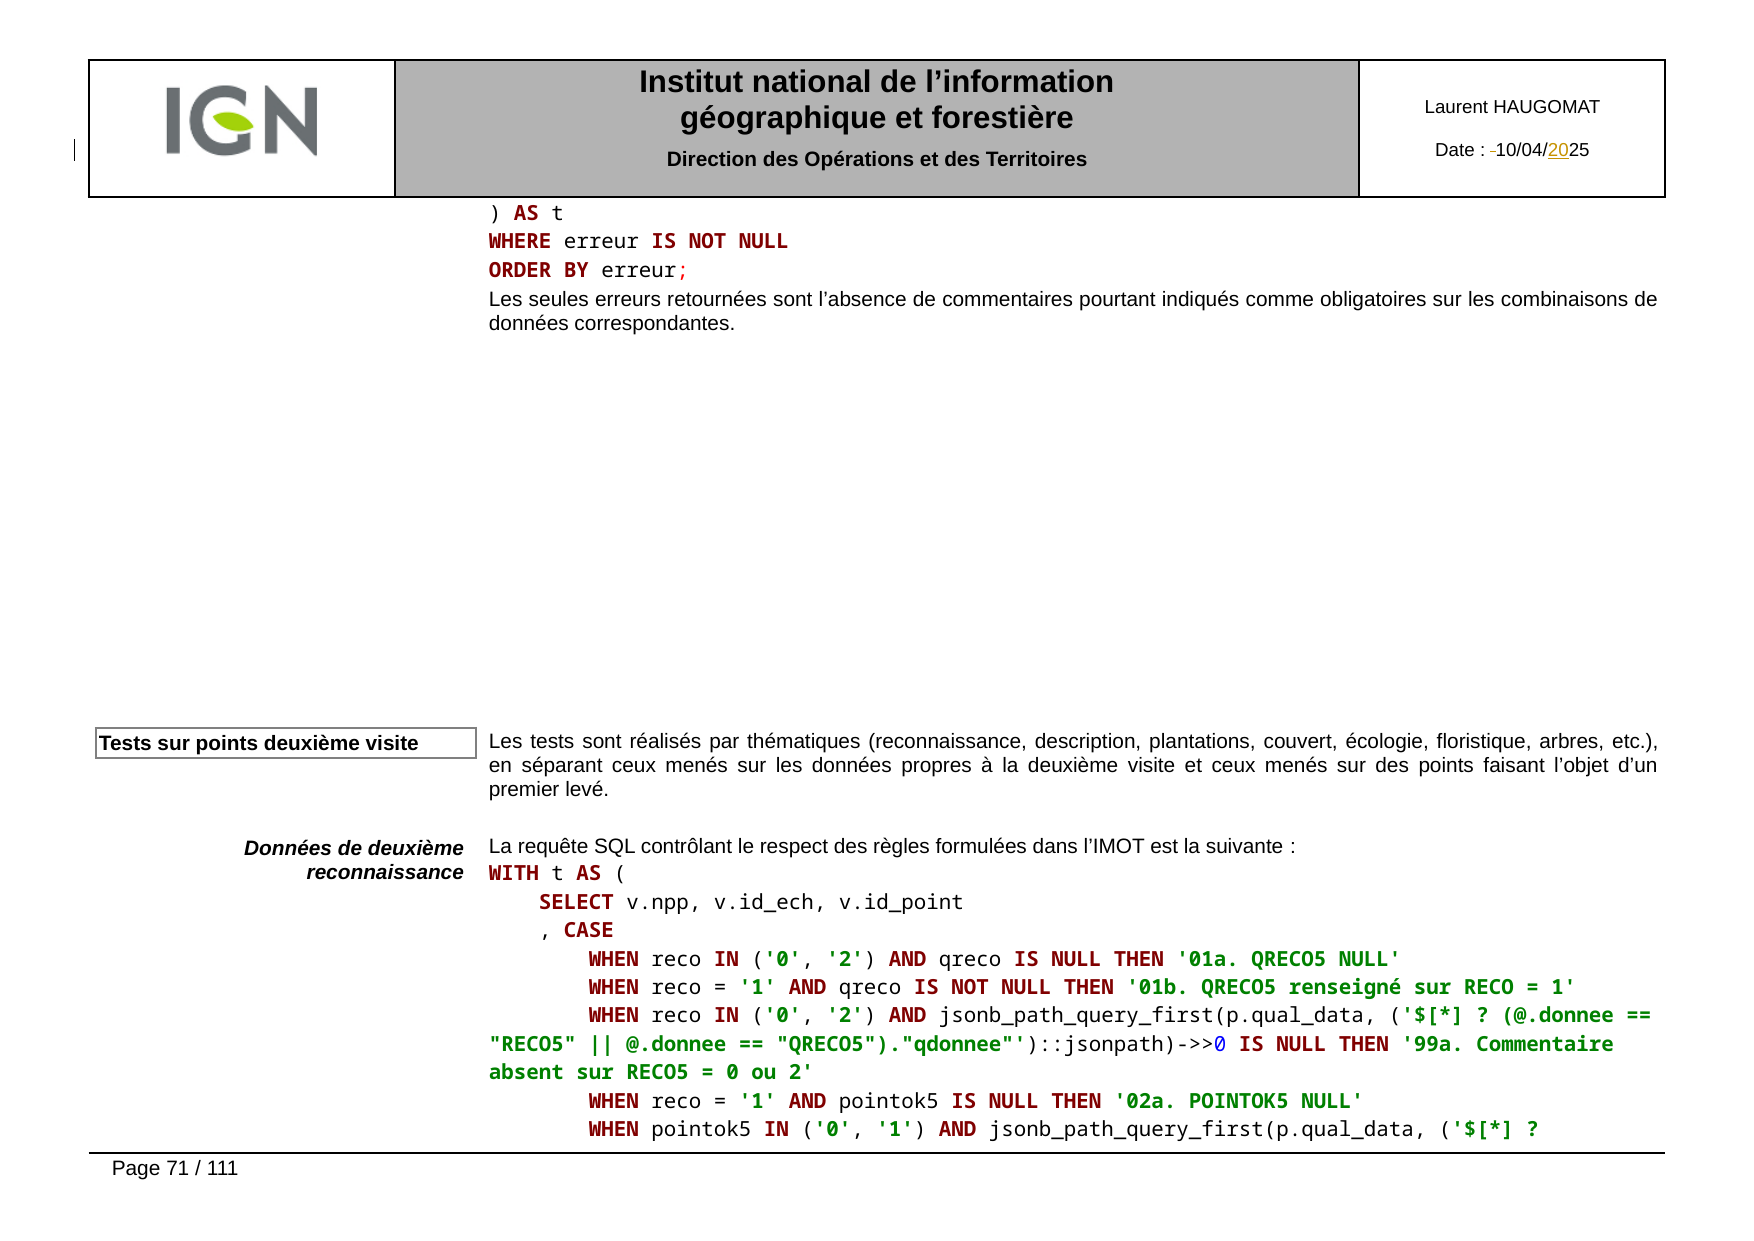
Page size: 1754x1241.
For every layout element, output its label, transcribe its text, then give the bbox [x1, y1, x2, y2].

table_cell Données de deuxième reconnaissance [89, 834, 483, 1149]
table_cell Tests sur points deuxième visite [89, 726, 483, 834]
table_cell ) AS t WHERE erreur IS NOT NULL ORDER BY erreur; Les seules erreurs retournées sont l’absence de commentaires pourtant indiqués comme obligatoires sur les combinaisons de données correspondantes. [483, 198, 1665, 726]
table_cell [89, 198, 483, 726]
table_cell La requête SQL contrôlant le respect des règles formulées dans l’IMOT est la suivante : WITH t AS ( SELECT v.npp, v.id_ech, v.id_point , CASE WHEN reco IN ('0', '2') AND qreco IS NULL THEN '01a. QRECO5 NULL' WHEN reco = '1' AND qreco IS NOT NULL THEN '01b. QRECO5 renseigné sur RECO = 1' WHEN reco IN ('0', '2') AND jsonb_path_query_first(p.qual_data, ('$[*] ? (@.donnee == "RECO5" || @.donnee == "QRECO5")."qdonnee"')::jsonpath)->>0 IS NULL THEN '99a. Commentaire absent sur RECO5 = 0 ou 2' WHEN reco = '1' AND pointok5 IS NULL THEN '02a. POINTOK5 NULL' WHEN pointok5 IN ('0', '1') AND jsonb_path_query_first(p.qual_data, ('$[*] ? [483, 834, 1665, 1149]
picture [141, 62, 343, 180]
table_cell Les tests sont réalisés par thématiques (reconnaissance, description, plantations, couvert, écologie, floristique, arbres, etc.), en séparant ceux menés sur les données propres à la deuxième visite et ceux menés sur des points faisant l’objet d’un premier levé. [483, 726, 1665, 834]
